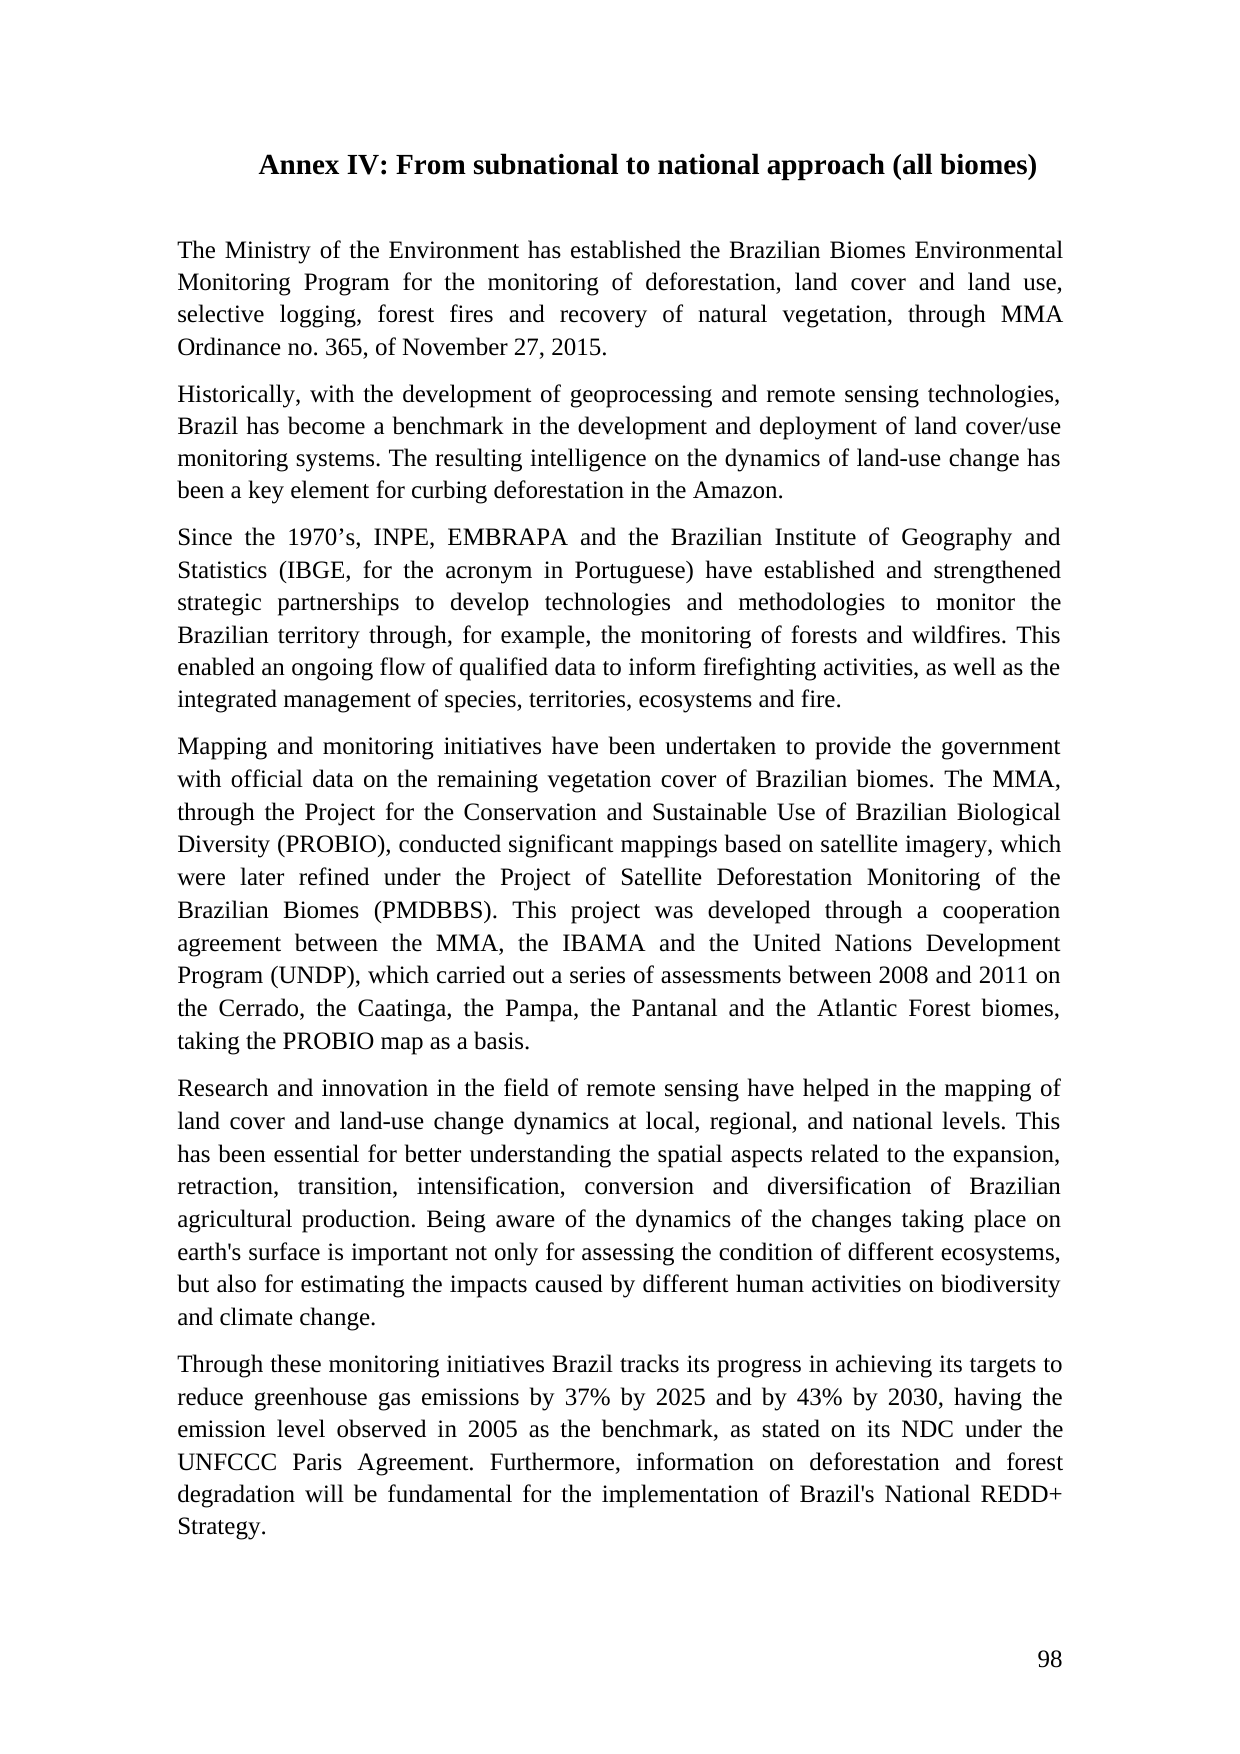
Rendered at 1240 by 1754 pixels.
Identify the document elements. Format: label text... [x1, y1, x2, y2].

text 98 [1037, 1644, 1089, 1672]
text Through these monitoring initiatives Brazil tracks its progress in achieving its targets to reduce greenhouse gas emissions by 37% by 2025 and by 43% by 2030, having the emission level observed in 2005 as the benchmark, as stated on its NDC under the UNFCCC Paris Agreement. Furthermore, information on deforestation and forest degradation will be fundamental for the implementation of Brazil's National REDD+ Strategy. [177, 1349, 1064, 1540]
text The Ministry of the Environment has established the Brazilian Biomes Environmental Monitoring Program for the monitoring of deforestation, land cover and land use, selective logging, forest fires and recovery of natural vegetation, through MMA Ordinance no. 365, of November 27, 2015. [177, 235, 1064, 361]
text Since the 1970’s, INPE, EMBRAPA and the Brazilian Institute of Geography and Statistics (IBGE, for the acronym in Portuguese) have established and strengthened strategic partnerships to develop technologies and methodologies to monitor the Brazilian territory through, for example, the monitoring of forests and wildfires. This enabled an ongoing flow of qualified data to inform firefighting activities, as well as the integrated management of species, territories, ecosystems and fire. [177, 522, 1062, 713]
text Annex IV: From subnational to national approach (all biomes) [258, 147, 1089, 180]
text Research and innovation in the field of remote sensing have helped in the mapping of land cover and land-use change dynamics at local, regional, and national levels. This has been essential for better understanding the spatial aspects related to the expansion, retraction, transition, intensification, conversion and diversification of Brazilian agricultural production. Being aware of the dynamics of the changes taking place on earth's surface is important not only for assessing the condition of different ecosystems, but also for estimating the impacts caused by different human activities on biodiversity and climate change. [177, 1073, 1062, 1331]
text Mapping and monitoring initiatives have been undertaken to provide the government with official data on the remaining vegetation cover of Brazilian biomes. The MMA, through the Project for the Conservation and Sustainable Use of Brazilian Biological Diversity (PROBIO), conducted significant mappings based on satellite imagery, which were later refined under the Project of Satellite Deforestation Monitoring of the Brazilian Biomes (PMDBBS). This project was developed through a cooperation agreement between the MMA, the IBAMA and the United Nations Development Program (UNDP), which carried out a series of assessments between 2008 and 2011 on the Cerrado, the Caatinga, the Pampa, the Pantanal and the Atlantic Forest biomes, taking the PROBIO map as a basis. [177, 731, 1062, 1054]
text Historically, with the development of geoprocessing and remote sensing technologies, Brazil has become a benchmark in the development and deployment of land cover/use monitoring systems. The resulting intelligence on the dynamics of land-use change has been a key element for curbing deforestation in the Amazon. [177, 379, 1062, 504]
